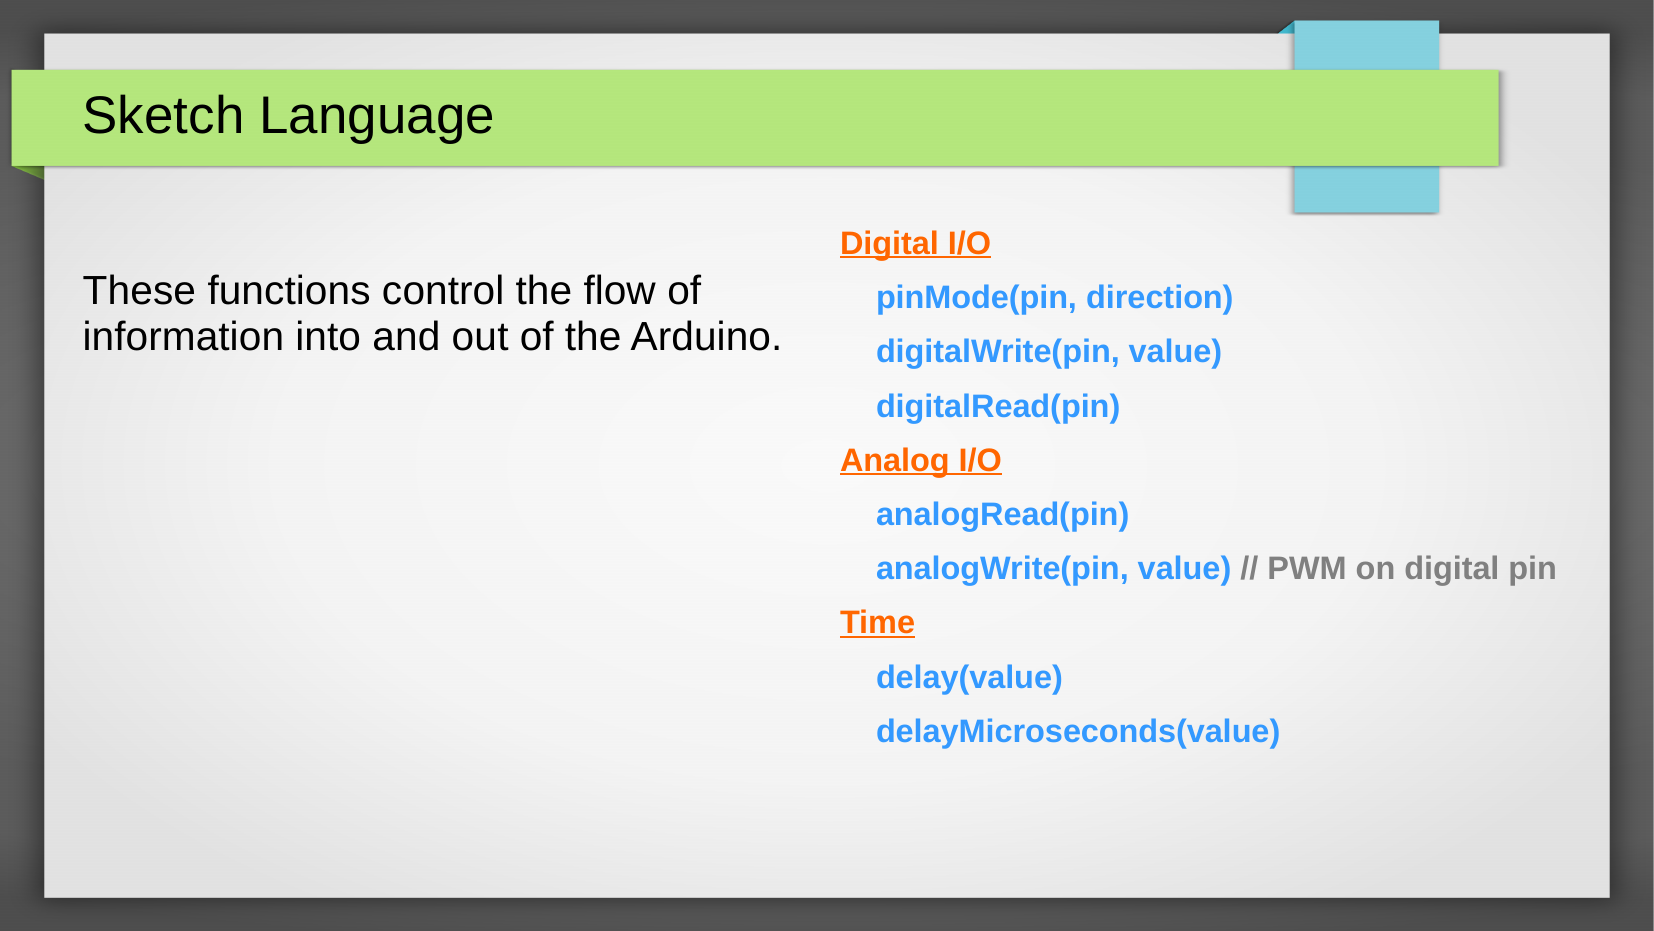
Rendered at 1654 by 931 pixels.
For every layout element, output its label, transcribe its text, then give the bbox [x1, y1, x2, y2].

title Sketch Language [82, 70, 1264, 160]
picture [0, 0, 1654, 931]
list Digital I/O pinMode(pin, direction) digitalWrite(pin, value) digitalRead(pin) Analog I/O analogRead(pin) analogWrite(pin, value) // PWM on digital pin Time delay(value) delayMicroseconds(value) [840, 225, 1567, 811]
list These functions control the flow of information into and out of the Arduino. [82, 221, 809, 761]
